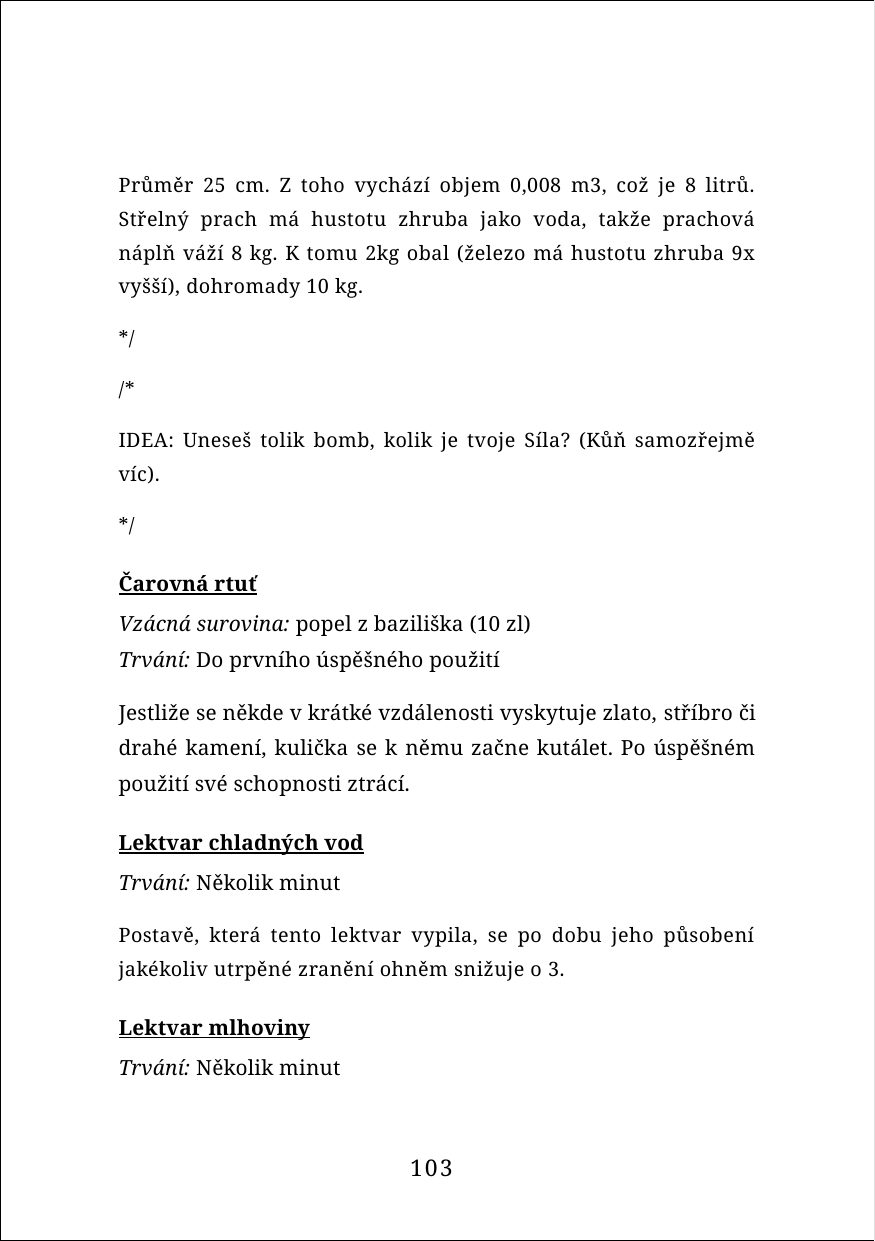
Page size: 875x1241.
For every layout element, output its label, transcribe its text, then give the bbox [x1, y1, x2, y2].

text Postavě, která tento lektvar vypila, se po dobu jeho působení jakékoliv utrpěné zranění ohněm snižuje o 3. [118, 922, 756, 982]
subtitle Lektvar mlhoviny [118, 1013, 756, 1041]
text Průměr 25 cm. Z toho vychází objem 0,008 m3, což je 8 litrů. Střelný prach má hustotu zhruba jako voda, takže prachová náplň váží 8 kg. K tomu 2kg obal (železo má hustotu zhruba 9x vyšší), dohromady 10 kg. [118, 172, 756, 300]
subtitle Čarovná rtuť [118, 569, 756, 597]
text Trvání: Několik minut [118, 868, 756, 897]
text Vzácná surovina: popel z baziliška (10 zl) Trvání: Do prvního úspěšného použití [118, 609, 756, 673]
text Jestliže se někde v krátké vzdálenosti vyskytuje zlato, stříbro či drahé kamení, kulička se k němu začne kutálet. Po úspěšném použití své schopnosti ztrácí. [118, 698, 756, 797]
text */ [118, 324, 756, 351]
text */ [118, 512, 756, 539]
text IDEA: Uneseš tolik bomb, kolik je tvoje Síla? (Kůň samozřejmě víc). [118, 427, 756, 487]
subtitle Lektvar chladných vod [118, 828, 756, 857]
text /* [118, 375, 756, 402]
text Trvání: Několik minut [118, 1053, 756, 1081]
